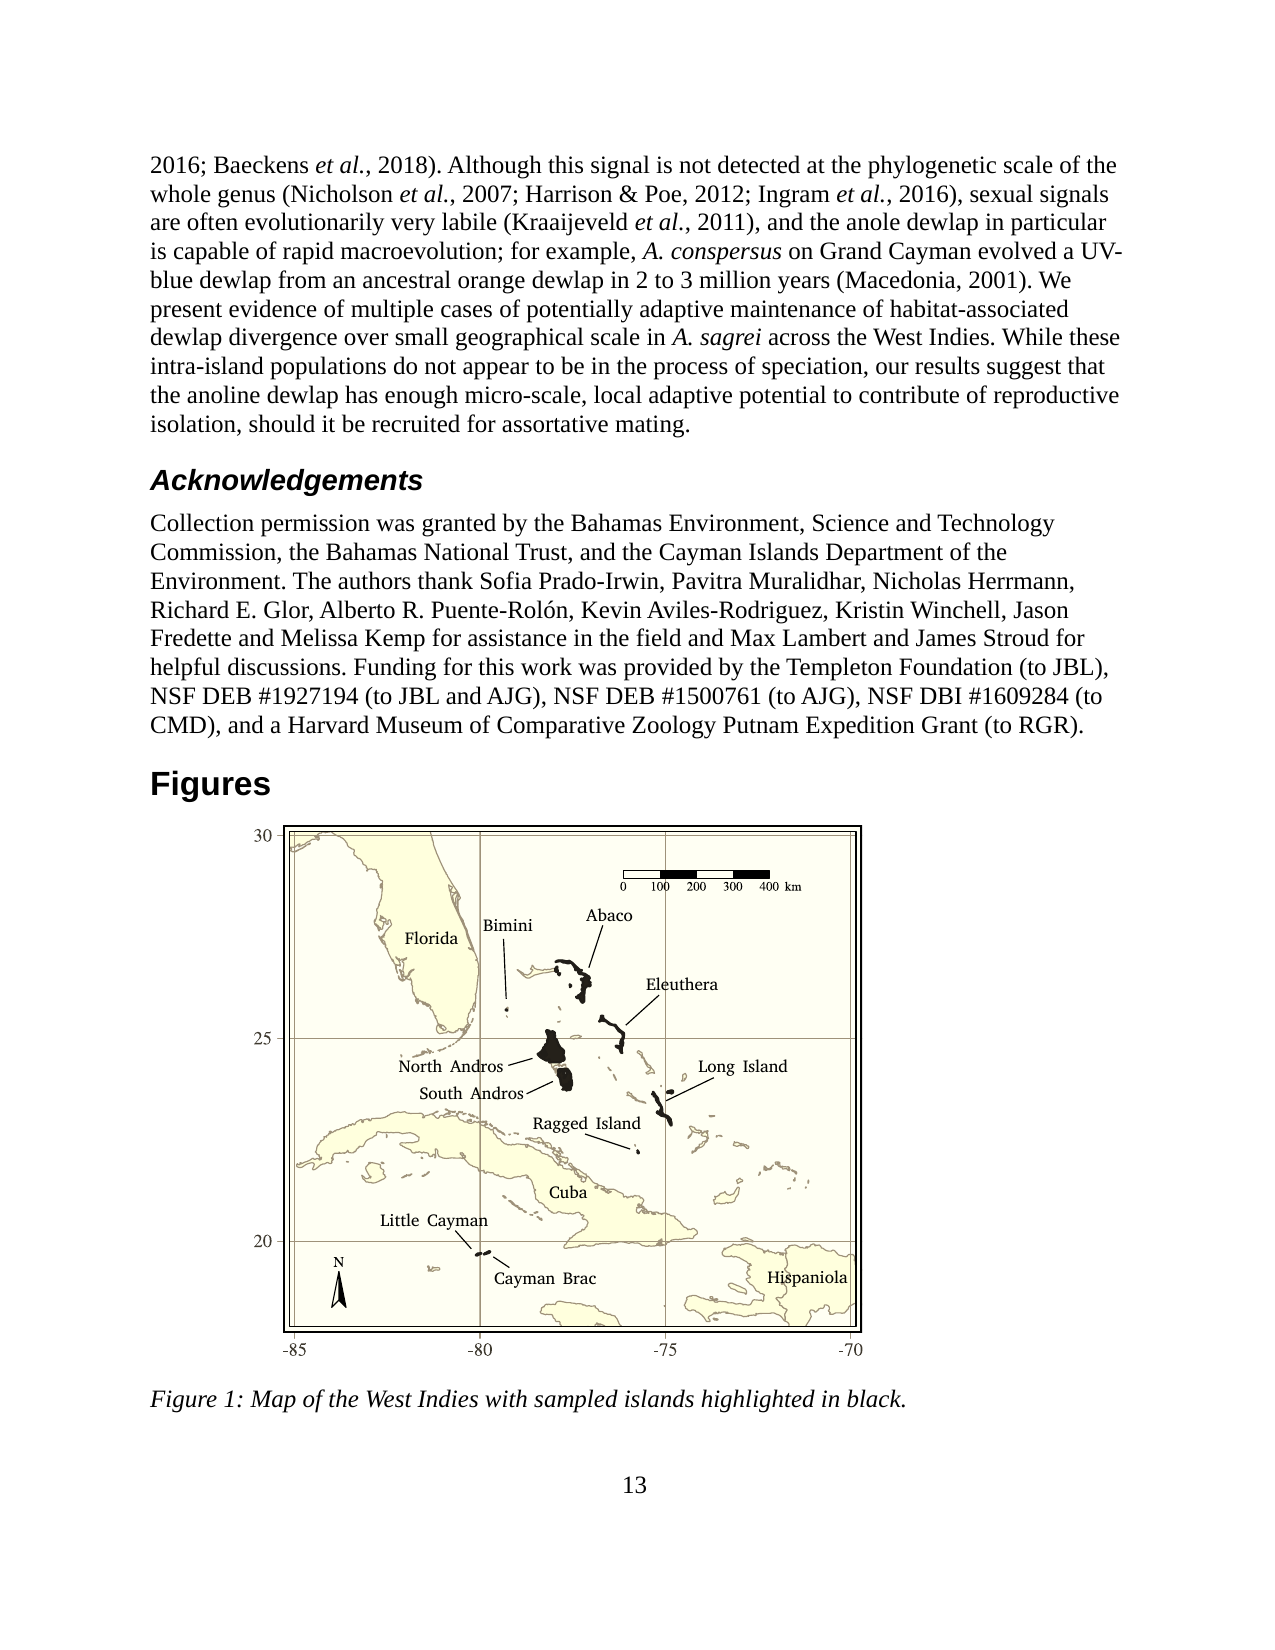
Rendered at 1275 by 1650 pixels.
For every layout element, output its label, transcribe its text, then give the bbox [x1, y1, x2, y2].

subtitle Figures [150, 763, 1125, 802]
text Figure 1: Map of the West Indies with sampled islands highlighted in black. [150, 1384, 1125, 1413]
text Collection permission was granted by the Bahamas Environment, Science and Technology Commission, the Bahamas National Trust, and the Cayman Islands Department of the Environment. The authors thank Sofia Prado-Irwin, Pavitra Muralidhar, Nicholas Herrmann, Richard E. Glor, Alberto R. Puente-Rolón, Kevin Aviles-Rodriguez, Kristin Winchell, Jason Fredette and Melissa Kemp for assistance in the field and Max Lambert and James Stroud for helpful discussions. Funding for this work was provided by the Templeton Foundation (to JBL), NSF DEB #1927194 (to JBL and AJG), NSF DEB #1500761 (to AJG), NSF DBI #1609284 (to CMD), and a Harvard Museum of Comparative Zoology Putnam Expedition Grant (to RGR). [150, 508, 1125, 738]
text 2016; Baeckens et al., 2018). Although this signal is not detected at the phylogenetic scale of the whole genus (Nicholson et al., 2007; Harrison & Poe, 2012; Ingram et al., 2016), sexual signals are often evolutionarily very labile (Kraaijeveld et al., 2011), and the anole dewlap in particular is capable of rapid macroevolution; for example, A. conspersus on Grand Cayman evolved a UV-blue dewlap from an ancestral orange dewlap in 2 to 3 million years (Macedonia, 2001). We present evidence of multiple cases of potentially adaptive maintenance of habitat-associated dewlap divergence over small geographical scale in A. sagrei across the West Indies. While these intra-island populations do not appear to be in the process of speciation, our results suggest that the anoline dewlap has enough micro-scale, local adaptive potential to contribute of reproductive isolation, should it be recruited for assortative mating. [150, 150, 1125, 437]
subtitle Acknowledgements [150, 462, 1125, 496]
